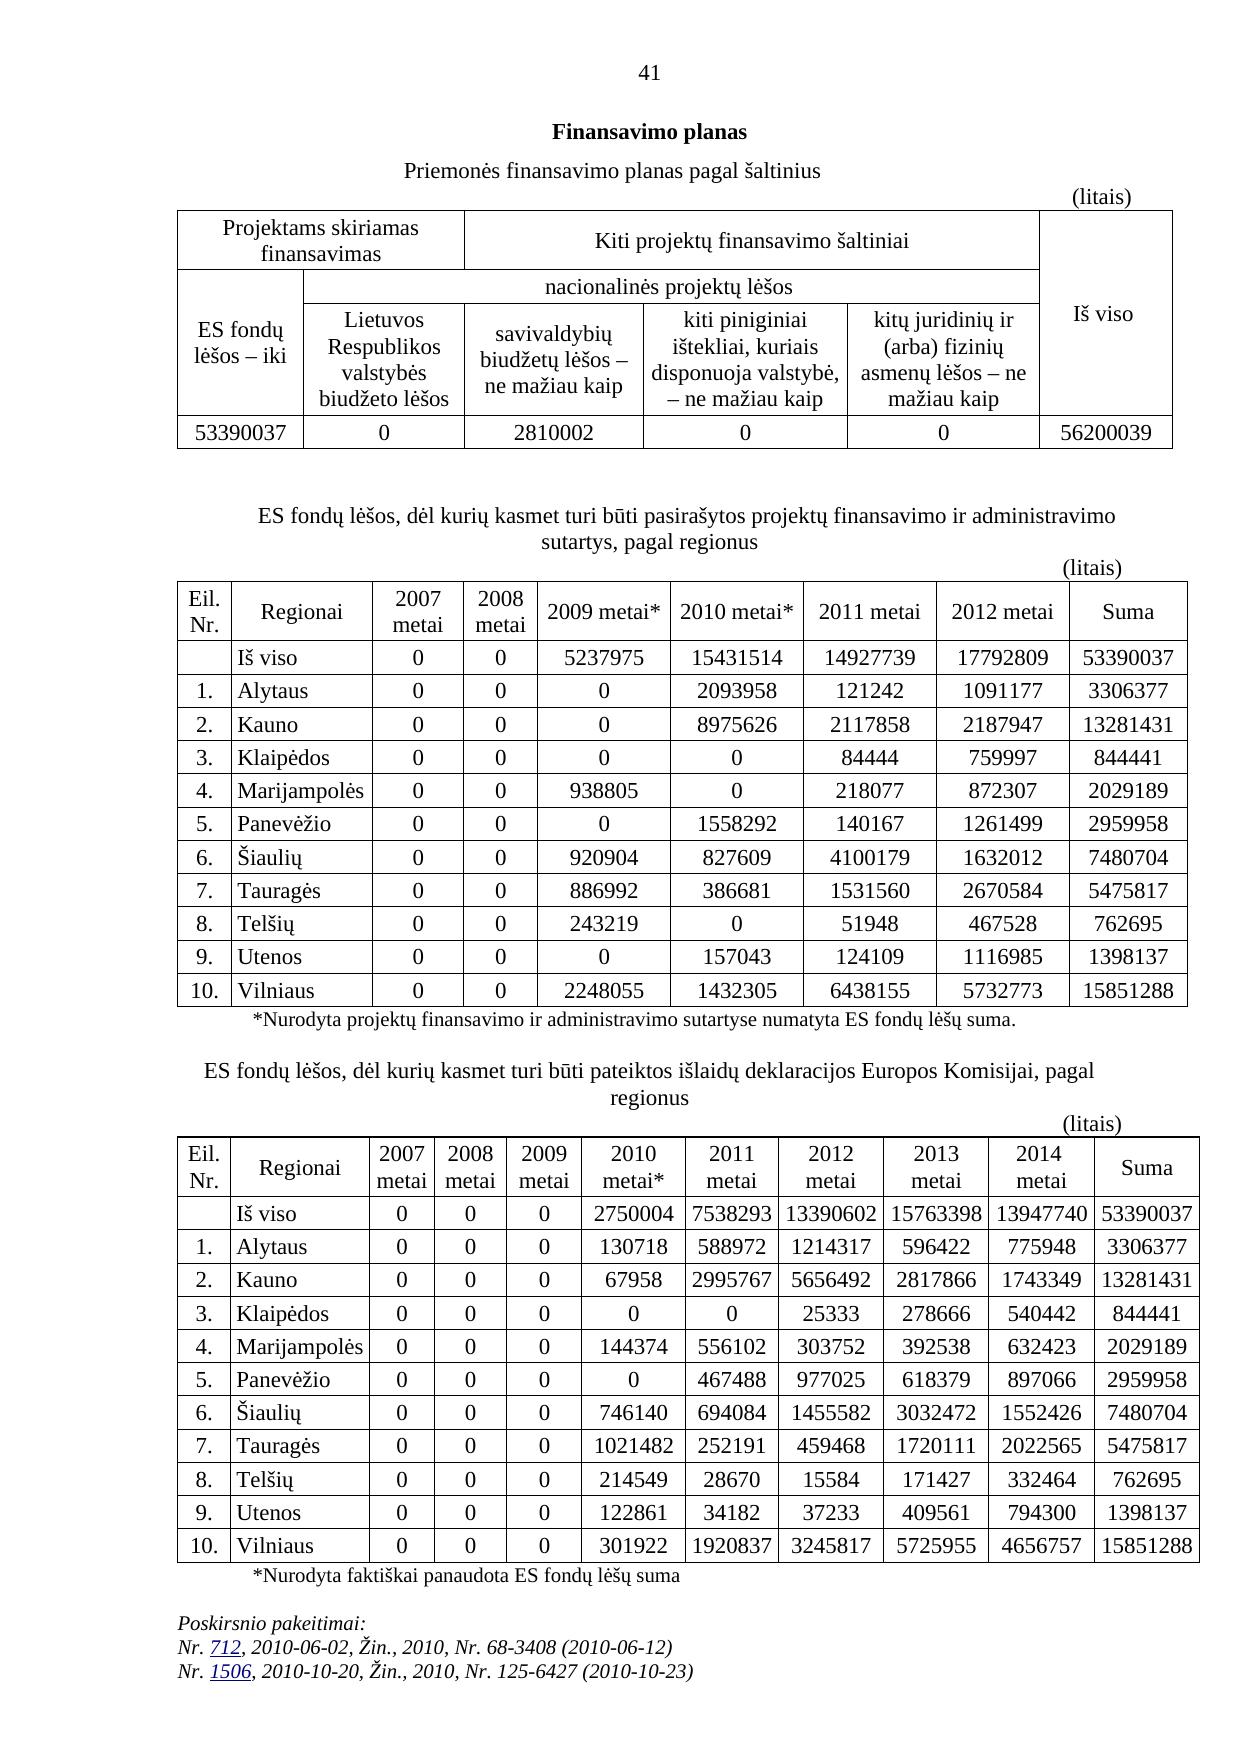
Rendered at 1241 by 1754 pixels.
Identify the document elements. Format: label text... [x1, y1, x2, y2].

text Nr. 1506, 2010-10-20, Žin., 2010, Nr. 125-6427 (2010-10-23) [177, 1659, 1122, 1683]
text ES fondų lėšos, dėl kurių kasmet turi būti pateiktos išlaidų deklaracijos Europos Komisijai, pagal regionus [177, 1057, 1122, 1110]
table_cell 1398137 [1095, 1496, 1199, 1528]
table_cell 218077 [804, 774, 936, 807]
table_cell 51948 [804, 907, 936, 939]
table_cell 392538 [884, 1330, 988, 1362]
table_header Iš viso [1040, 211, 1172, 415]
table_cell 144374 [582, 1330, 685, 1362]
table_cell 1720111 [884, 1430, 988, 1462]
table_cell 762695 [1070, 907, 1187, 939]
table_cell 0 [370, 1297, 434, 1329]
table_cell 596422 [884, 1230, 988, 1262]
table_cell 0 [464, 874, 537, 906]
table_cell 0 [435, 1297, 506, 1329]
table_cell 977025 [779, 1363, 883, 1395]
table_cell 2959958 [1070, 808, 1187, 840]
table_cell 1743349 [989, 1264, 1094, 1296]
table_header Kiti projektų finansavimo šaltiniai [465, 211, 1039, 269]
table_cell [178, 641, 231, 674]
table_cell 0 [848, 416, 1039, 448]
table_cell 2810002 [465, 416, 643, 448]
table_cell 0 [373, 641, 463, 674]
table_header 2009 metai [507, 1138, 581, 1196]
table_cell 2029189 [1070, 774, 1187, 807]
table_cell 827609 [671, 841, 803, 873]
table_header 2013 metai [884, 1138, 988, 1196]
table_header 2007 metai [373, 582, 463, 640]
table_cell 0 [435, 1264, 506, 1296]
table_cell 25333 [779, 1297, 883, 1329]
table_cell 1398137 [1070, 941, 1187, 973]
table_cell 0 [373, 941, 463, 973]
table_cell 2093958 [671, 675, 803, 707]
table_header 2012 metai [937, 582, 1069, 640]
table_cell 10. [178, 1529, 230, 1562]
table_cell 140167 [804, 808, 936, 840]
table_cell 3. [178, 741, 231, 773]
table_cell 0 [464, 974, 537, 1006]
table_cell 13947740 [989, 1197, 1094, 1229]
table_cell 0 [671, 741, 803, 773]
table_cell [178, 1197, 230, 1229]
table_cell 0 [370, 1463, 434, 1495]
table_cell 0 [464, 941, 537, 973]
table_cell 5. [178, 808, 231, 840]
table_cell 762695 [1095, 1463, 1199, 1495]
table_cell Lietuvos Respublikos valstybės biudžeto lėšos [304, 304, 464, 415]
table_cell 0 [671, 907, 803, 939]
table_header 2011 metai [686, 1138, 778, 1196]
table_cell 2029189 [1095, 1330, 1199, 1362]
table_cell kitų juridinių ir (arba) fizinių asmenų lėšos – ne mažiau kaip [848, 304, 1039, 415]
table_cell 540442 [989, 1297, 1094, 1329]
table_cell 17792809 [937, 641, 1069, 674]
text Priemonės finansavimo planas pagal šaltinius [177, 157, 1047, 183]
table_cell 9. [178, 1496, 230, 1528]
table_cell 3032472 [884, 1396, 988, 1429]
table_cell 556102 [686, 1330, 778, 1362]
table_cell 3306377 [1070, 675, 1187, 707]
table_cell 409561 [884, 1496, 988, 1528]
table_cell 28670 [686, 1463, 778, 1495]
table_cell 8975626 [671, 708, 803, 740]
table_cell 0 [370, 1396, 434, 1429]
table_cell 34182 [686, 1496, 778, 1528]
table_cell 124109 [804, 941, 936, 973]
table_cell 694084 [686, 1396, 778, 1429]
table_header 2008 metai [464, 582, 537, 640]
table_cell 0 [507, 1430, 581, 1462]
table_cell 0 [370, 1529, 434, 1562]
table_cell 3. [178, 1297, 230, 1329]
text (litais) [177, 183, 1132, 210]
table_cell 15431514 [671, 641, 803, 674]
table_cell Marijampolės [231, 1330, 369, 1362]
table_cell 130718 [582, 1230, 685, 1262]
table_header Regionai [232, 582, 372, 640]
table_cell 0 [538, 708, 670, 740]
table_cell 5475817 [1070, 874, 1187, 906]
table_cell 0 [370, 1264, 434, 1296]
table_cell 2817866 [884, 1264, 988, 1296]
table_cell 15851288 [1095, 1529, 1199, 1562]
table_cell 121242 [804, 675, 936, 707]
table_cell 897066 [989, 1363, 1094, 1395]
text (litais) [177, 554, 1122, 581]
table_cell 5732773 [937, 974, 1069, 1006]
table_cell 0 [370, 1230, 434, 1262]
table_cell 0 [435, 1363, 506, 1395]
table_cell 3306377 [1095, 1230, 1199, 1262]
table_cell 2959958 [1095, 1363, 1199, 1395]
table_cell 872307 [937, 774, 1069, 807]
text Poskirsnio pakeitimai: [177, 1611, 1122, 1635]
table_cell 7480704 [1095, 1396, 1199, 1429]
table_cell 14927739 [804, 641, 936, 674]
table_cell 1214317 [779, 1230, 883, 1262]
table_header 2007 metai [370, 1138, 434, 1196]
table_cell 53390037 [178, 416, 303, 448]
table_cell 5. [178, 1363, 230, 1395]
table_cell 0 [373, 974, 463, 1006]
table_cell 746140 [582, 1396, 685, 1429]
table_cell 0 [373, 675, 463, 707]
table_cell 2117858 [804, 708, 936, 740]
table_cell 588972 [686, 1230, 778, 1262]
table_cell 0 [538, 741, 670, 773]
table_cell Telšių [232, 907, 372, 939]
table_cell 1091177 [937, 675, 1069, 707]
table_cell 0 [507, 1330, 581, 1362]
table_cell 0 [644, 416, 847, 448]
table_cell Marijampolės [232, 774, 372, 807]
table_cell 0 [464, 641, 537, 674]
table_cell 6. [178, 1396, 230, 1429]
table_cell 0 [538, 675, 670, 707]
table_cell Šiaulių [231, 1396, 369, 1429]
table_cell 1455582 [779, 1396, 883, 1429]
table_cell 467528 [937, 907, 1069, 939]
text Nr. 712, 2010-06-02, Žin., 2010, Nr. 68-3408 (2010-06-12) [177, 1635, 1122, 1659]
table_cell Utenos [232, 941, 372, 973]
table_cell 15851288 [1070, 974, 1187, 1006]
table_cell 5725955 [884, 1529, 988, 1562]
table_cell 386681 [671, 874, 803, 906]
table_cell 775948 [989, 1230, 1094, 1262]
table_cell 6. [178, 841, 231, 873]
table_cell 794300 [989, 1496, 1094, 1528]
table_cell Tauragės [232, 874, 372, 906]
table_cell 1261499 [937, 808, 1069, 840]
table_cell 844441 [1070, 741, 1187, 773]
table_cell 2670584 [937, 874, 1069, 906]
table_cell 459468 [779, 1430, 883, 1462]
table_cell 0 [671, 774, 803, 807]
table_cell Kauno [232, 708, 372, 740]
table_cell 1021482 [582, 1430, 685, 1462]
table_cell 13281431 [1070, 708, 1187, 740]
table_cell Klaipėdos [232, 741, 372, 773]
table_cell 0 [370, 1430, 434, 1462]
table_cell nacionalinės projektų lėšos [304, 270, 1039, 302]
table_cell 0 [435, 1463, 506, 1495]
table_cell 0 [464, 841, 537, 873]
table_cell 938805 [538, 774, 670, 807]
table_cell 37233 [779, 1496, 883, 1528]
table_cell 53390037 [1070, 641, 1187, 674]
table_cell 886992 [538, 874, 670, 906]
table_cell 0 [507, 1230, 581, 1262]
text ES fondų lėšos, dėl kurių kasmet turi būti pasirašytos projektų finansavimo ir administravimo sutartys, pagal regionus [177, 502, 1122, 554]
table_cell Šiaulių [232, 841, 372, 873]
table_cell 4. [178, 1330, 230, 1362]
table_cell 67958 [582, 1264, 685, 1296]
table_cell 4100179 [804, 841, 936, 873]
table_cell 157043 [671, 941, 803, 973]
table_cell Vilniaus [232, 974, 372, 1006]
table_header Eil. Nr. [178, 582, 231, 640]
table_cell kiti piniginiai ištekliai, kuriais disponuoja valstybė, – ne mažiau kaip [644, 304, 847, 415]
table_cell 1432305 [671, 974, 803, 1006]
table_cell 56200039 [1040, 416, 1172, 448]
table_cell 4. [178, 774, 231, 807]
table_cell 759997 [937, 741, 1069, 773]
table_cell 5237975 [538, 641, 670, 674]
table_cell 0 [464, 741, 537, 773]
text Finansavimo planas [177, 118, 1122, 144]
table_cell Panevėžio [231, 1363, 369, 1395]
table_cell 4656757 [989, 1529, 1094, 1562]
table_cell Utenos [231, 1496, 369, 1528]
table_cell 10. [178, 974, 231, 1006]
table_cell 1. [178, 675, 231, 707]
table_cell 0 [373, 841, 463, 873]
table_cell 9. [178, 941, 231, 973]
table_header Projektams skiriamas finansavimas [178, 211, 464, 269]
table_cell 0 [370, 1197, 434, 1229]
table_cell 0 [582, 1297, 685, 1329]
table_header Eil. Nr. [178, 1138, 230, 1196]
text *Nurodyta faktiškai panaudota ES fondų lėšų suma [177, 1563, 1122, 1587]
table_cell 0 [373, 907, 463, 939]
table_cell 0 [435, 1430, 506, 1462]
table_cell 0 [507, 1197, 581, 1229]
table_cell 122861 [582, 1496, 685, 1528]
table_cell 0 [435, 1529, 506, 1562]
table_cell Telšių [231, 1463, 369, 1495]
table_cell 2995767 [686, 1264, 778, 1296]
table_cell 1552426 [989, 1396, 1094, 1429]
table_cell Alytaus [231, 1230, 369, 1262]
table_cell savivaldybių biudžetų lėšos – ne mažiau kaip [465, 304, 643, 415]
table_cell 0 [373, 874, 463, 906]
table_cell 920904 [538, 841, 670, 873]
table_cell 214549 [582, 1463, 685, 1495]
table_cell 3245817 [779, 1529, 883, 1562]
table_cell 0 [370, 1363, 434, 1395]
table_cell 13281431 [1095, 1264, 1199, 1296]
table_cell 1558292 [671, 808, 803, 840]
table_cell 0 [464, 808, 537, 840]
table_cell 7480704 [1070, 841, 1187, 873]
table_cell 618379 [884, 1363, 988, 1395]
table_header 2014 metai [989, 1138, 1094, 1196]
table_cell 0 [507, 1396, 581, 1429]
table_cell 6438155 [804, 974, 936, 1006]
table_cell 15763398 [884, 1197, 988, 1229]
table_cell 0 [464, 907, 537, 939]
table_cell 1632012 [937, 841, 1069, 873]
table_header 2010 metai* [671, 582, 803, 640]
table_cell 171427 [884, 1463, 988, 1495]
table_cell 0 [538, 941, 670, 973]
table_cell Klaipėdos [231, 1297, 369, 1329]
table_cell 84444 [804, 741, 936, 773]
table_cell 7. [178, 1430, 230, 1462]
table_cell Iš viso [231, 1197, 369, 1229]
table_cell 0 [435, 1230, 506, 1262]
table_cell 8. [178, 907, 231, 939]
table_cell Vilniaus [231, 1529, 369, 1562]
table_cell Iš viso [232, 641, 372, 674]
table_cell 7. [178, 874, 231, 906]
table_header Suma [1095, 1138, 1199, 1196]
table_cell 0 [507, 1363, 581, 1395]
table_cell ES fondų lėšos – iki [178, 270, 303, 415]
table_header Regionai [231, 1138, 369, 1196]
table_cell 1531560 [804, 874, 936, 906]
table_cell 2187947 [937, 708, 1069, 740]
table_cell 13390602 [779, 1197, 883, 1229]
table_cell 252191 [686, 1430, 778, 1462]
table_cell 2. [178, 708, 231, 740]
table_cell 0 [304, 416, 464, 448]
table_cell 0 [370, 1330, 434, 1362]
table_cell 1920837 [686, 1529, 778, 1562]
table_cell 0 [373, 774, 463, 807]
table_cell 8. [178, 1463, 230, 1495]
table_cell 0 [370, 1496, 434, 1528]
table_cell 0 [582, 1363, 685, 1395]
table_cell 0 [507, 1264, 581, 1296]
table_cell 53390037 [1095, 1197, 1199, 1229]
table_cell 0 [507, 1297, 581, 1329]
table_cell Kauno [231, 1264, 369, 1296]
table_cell 5656492 [779, 1264, 883, 1296]
table_cell 0 [373, 808, 463, 840]
table_cell 15584 [779, 1463, 883, 1495]
table_cell 1116985 [937, 941, 1069, 973]
table_cell 0 [507, 1496, 581, 1528]
table_cell 0 [686, 1297, 778, 1329]
table_cell 0 [435, 1396, 506, 1429]
table_cell 0 [464, 675, 537, 707]
table_cell Alytaus [232, 675, 372, 707]
table_header 2008 metai [435, 1138, 506, 1196]
table_cell 278666 [884, 1297, 988, 1329]
table_cell 7538293 [686, 1197, 778, 1229]
table_header 2009 metai* [538, 582, 670, 640]
table_cell 0 [507, 1529, 581, 1562]
table_header 2012 metai [779, 1138, 883, 1196]
table_cell 632423 [989, 1330, 1094, 1362]
text *Nurodyta projektų finansavimo ir administravimo sutartyse numatyta ES fondų lėšų suma. [177, 1007, 1122, 1031]
table_cell 332464 [989, 1463, 1094, 1495]
table_cell 5475817 [1095, 1430, 1199, 1462]
table_cell 0 [464, 708, 537, 740]
table_cell 303752 [779, 1330, 883, 1362]
table_header 2010 metai* [582, 1138, 685, 1196]
table_cell 0 [538, 808, 670, 840]
table_cell 467488 [686, 1363, 778, 1395]
table_cell 2022565 [989, 1430, 1094, 1462]
text (litais) [177, 1110, 1122, 1136]
table_cell 0 [435, 1330, 506, 1362]
table_cell 0 [373, 708, 463, 740]
table_cell Panevėžio [232, 808, 372, 840]
table_cell 301922 [582, 1529, 685, 1562]
table_header Suma [1070, 582, 1187, 640]
table_cell 243219 [538, 907, 670, 939]
table_cell 0 [435, 1197, 506, 1229]
table_cell Tauragės [231, 1430, 369, 1462]
table_cell 0 [507, 1463, 581, 1495]
table_cell 0 [435, 1496, 506, 1528]
table_cell 0 [464, 774, 537, 807]
table_cell 0 [373, 741, 463, 773]
table_cell 2750004 [582, 1197, 685, 1229]
table_header 2011 metai [804, 582, 936, 640]
table_cell 2248055 [538, 974, 670, 1006]
table_cell 844441 [1095, 1297, 1199, 1329]
table_cell 1. [178, 1230, 230, 1262]
table_cell 2. [178, 1264, 230, 1296]
